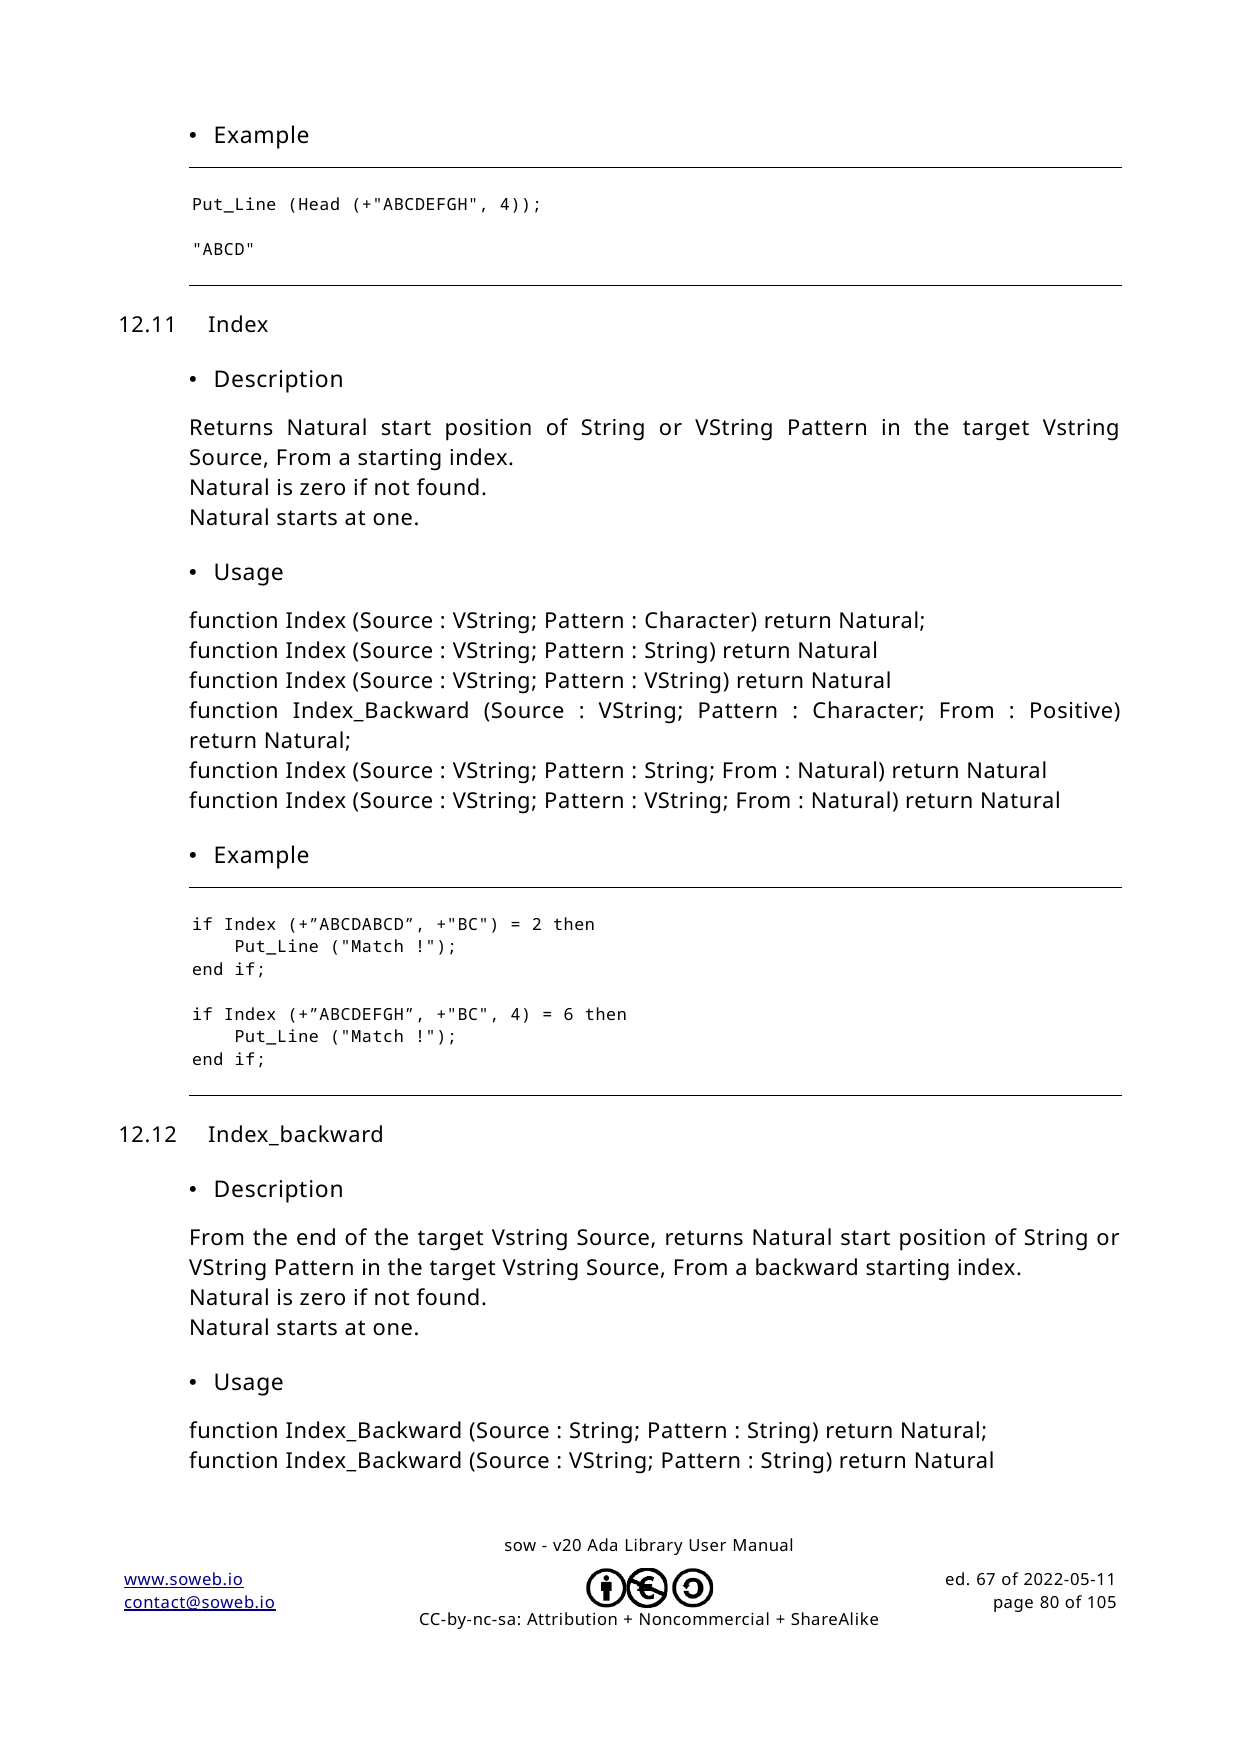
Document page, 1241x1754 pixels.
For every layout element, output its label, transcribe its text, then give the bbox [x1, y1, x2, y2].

subtitle Example [189, 118, 1122, 149]
list Put_Line ("Match !"); [189, 1022, 1122, 1044]
text function Index (Source : VString; Pattern : String; From : Natural) return Natural [189, 754, 1122, 784]
subtitle Description [189, 363, 1122, 394]
text Natural is zero if not found. [189, 472, 1122, 502]
picture [585, 1568, 668, 1608]
text From the end of the target Vstring Source, returns Natural start position of String or VString Pattern in the target Vstring Source, From a backward starting index. [189, 1222, 1122, 1282]
text function Index_Backward (Source : VString; Pattern : Character; From : Positive) return Natural; [189, 694, 1122, 754]
text function Index_Backward (Source : VString; Pattern : String) return Natural [189, 1444, 1122, 1474]
list end if; [189, 1044, 1122, 1095]
list end if; if Index (+”ABCDEFGH”, +"BC", 4) = 6 then [189, 954, 1122, 1022]
text Natural starts at one. [189, 502, 1122, 532]
subtitle Index [118, 309, 1122, 339]
text function Index (Source : VString; Pattern : String) return Natural [189, 634, 1122, 664]
text function Index (Source : VString; Pattern : VString) return Natural [189, 664, 1122, 694]
text function Index (Source : VString; Pattern : Character) return Natural; [189, 604, 1122, 634]
text Returns Natural start position of String or VString Pattern in the target Vstring Source, From a starting index. [189, 412, 1122, 472]
picture [672, 1568, 714, 1608]
list Put_Line (Head (+"ABCDEFGH", 4)); "ABCD" [189, 168, 1122, 285]
subtitle Index_backward [118, 1119, 1122, 1149]
text function Index (Source : VString; Pattern : VString; From : Natural) return Natural [189, 784, 1122, 814]
subtitle Description [189, 1173, 1122, 1204]
subtitle Usage [189, 556, 1122, 587]
subtitle Usage [189, 1366, 1122, 1397]
list Put_Line ("Match !"); [189, 932, 1122, 954]
text Natural starts at one. [189, 1312, 1122, 1342]
list if Index (+”ABCDABCD”, +"BC") = 2 then [189, 888, 1122, 932]
text function Index_Backward (Source : String; Pattern : String) return Natural; [189, 1414, 1122, 1444]
subtitle Example [189, 838, 1122, 869]
text Natural is zero if not found. [189, 1282, 1122, 1312]
